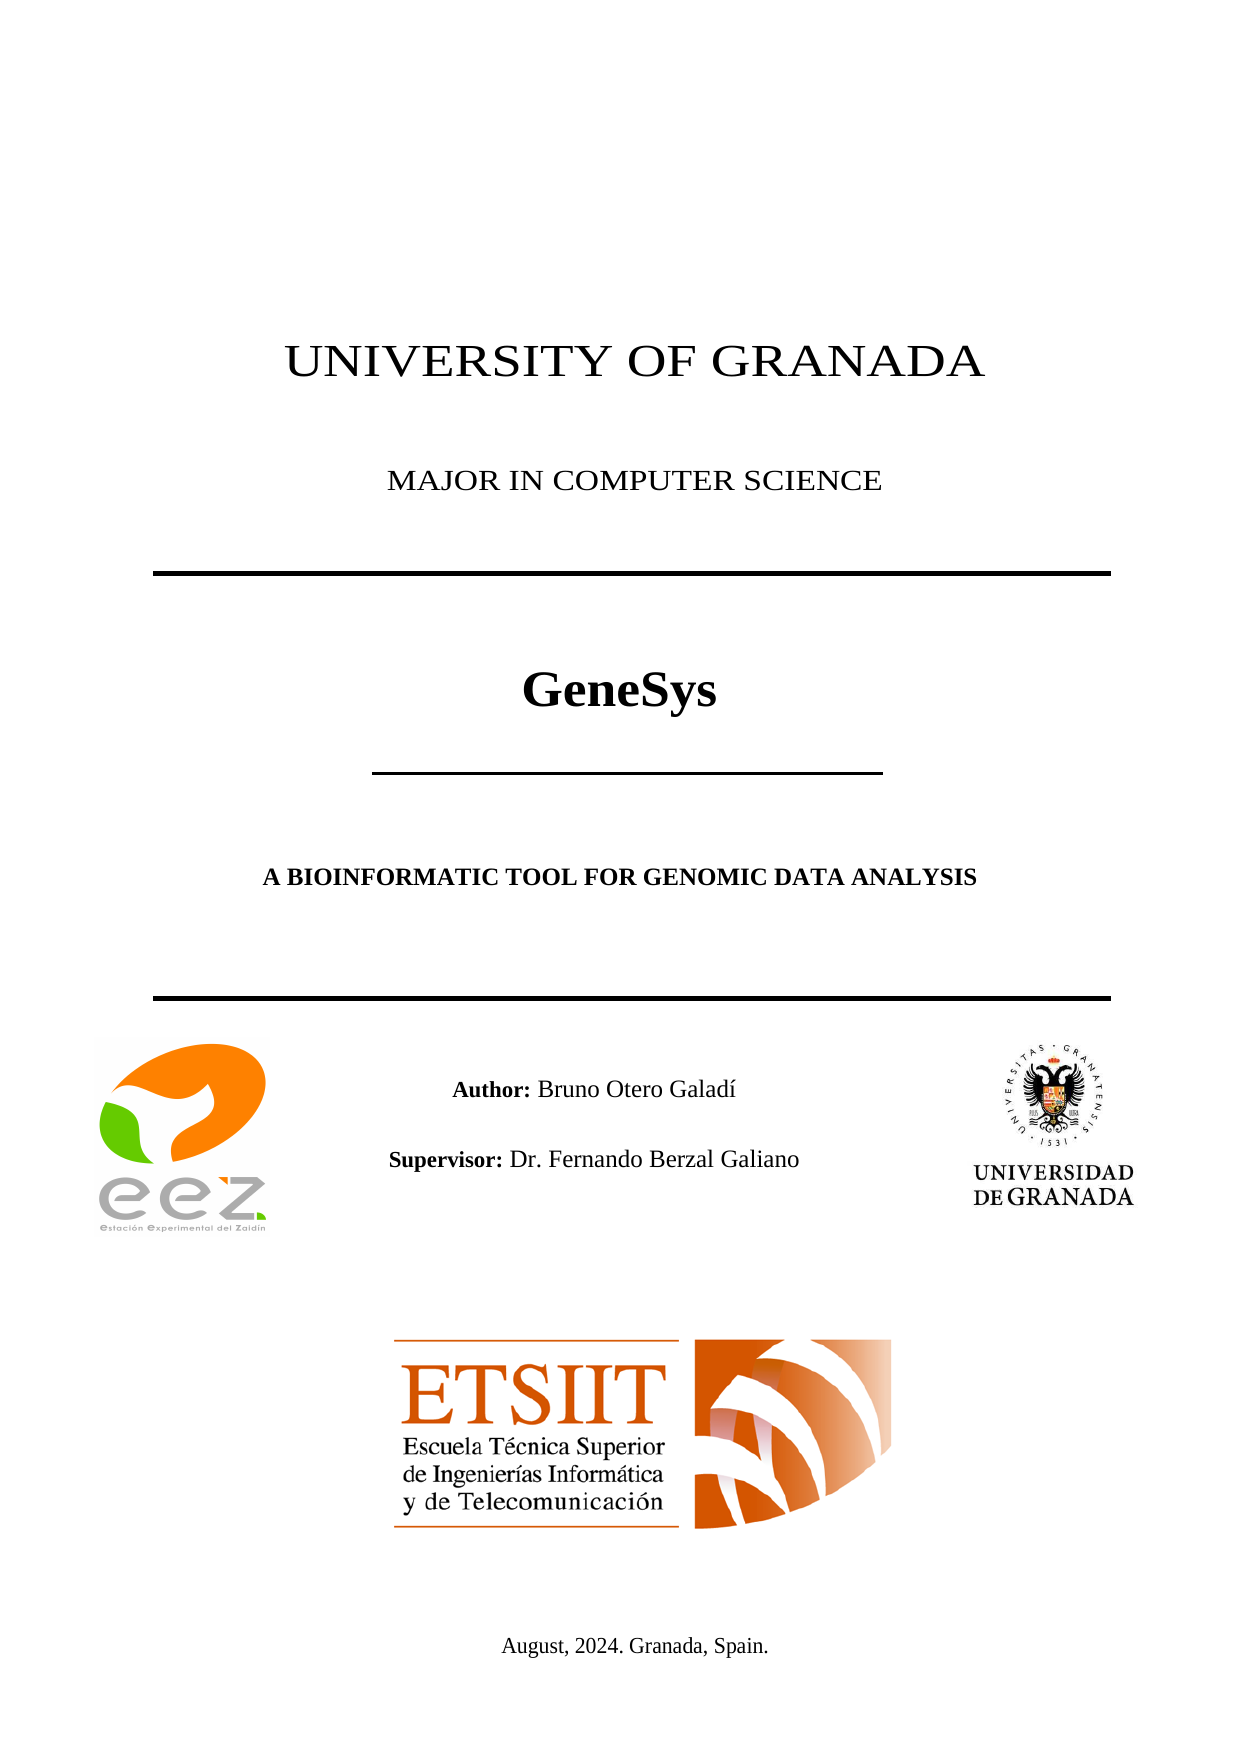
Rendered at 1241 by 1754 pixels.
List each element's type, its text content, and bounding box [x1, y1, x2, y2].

text Author: Bruno Otero Galadí [271, 1074, 888, 1103]
text A BIOINFORMATIC TOOL FOR GENOMIC DATA ANALYSIS [175, 862, 1065, 890]
text Supervisor: Dr. Fernando Berzal Galiano [271, 1144, 888, 1173]
picture [94, 1037, 271, 1237]
text UNIVERSITY OF GRANADA [204, 333, 1065, 386]
picture [360, 1318, 918, 1549]
text MAJOR IN COMPUTER SCIENCE [204, 463, 1065, 497]
subtitle GeneSys [175, 658, 1063, 717]
text August, 2024. Granada, Spain. [204, 1632, 1065, 1658]
picture [888, 1012, 1215, 1239]
